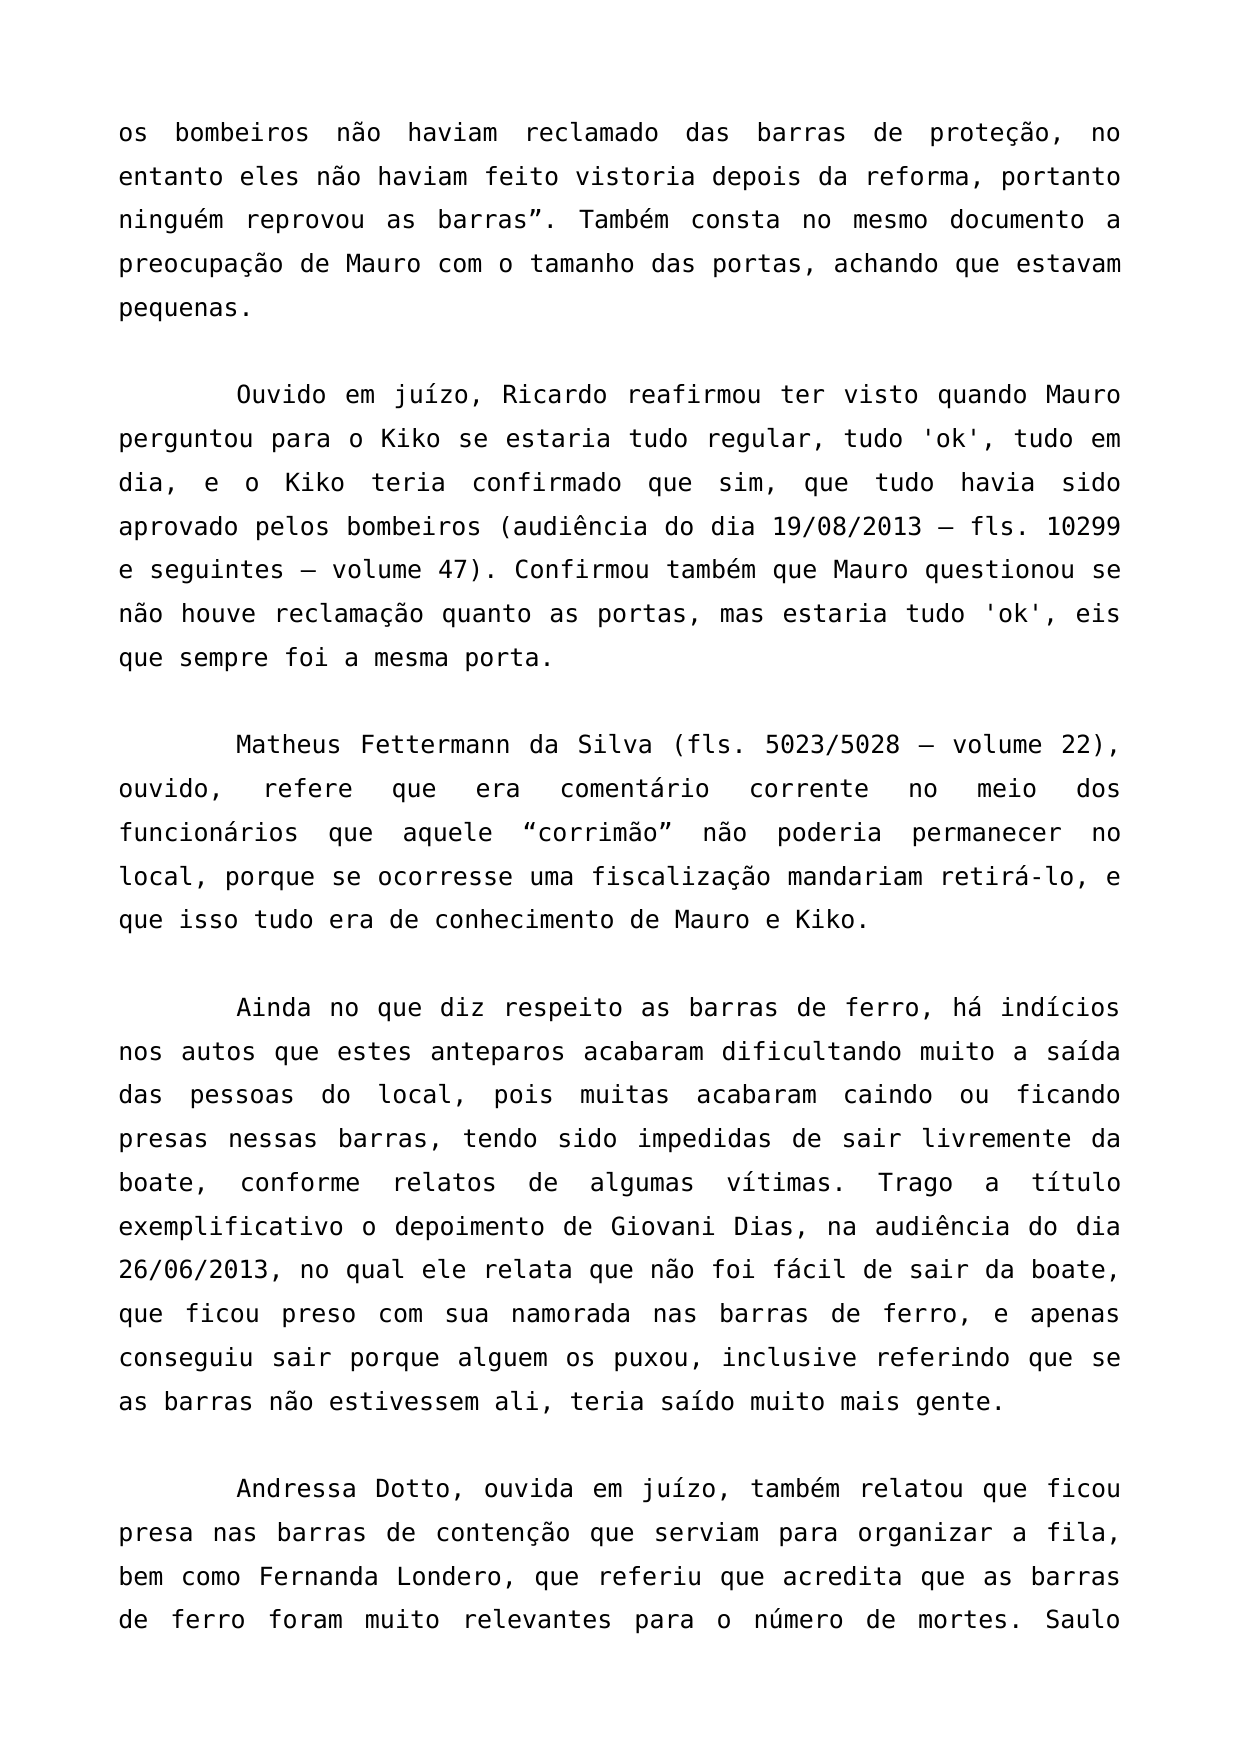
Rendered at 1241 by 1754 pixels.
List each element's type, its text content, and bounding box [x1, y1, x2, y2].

text os bombeiros não haviam reclamado das barras de proteção, no entanto eles não haviam feito vistoria depois da reforma, portanto ninguém reprovou as barras”. Também consta no mesmo documento a preocupação de Mauro com o tamanho das portas, achando que estavam pequenas. [118, 118, 1122, 322]
text Andressa Dotto, ouvida em juízo, também relatou que ficou presa nas barras de contenção que serviam para organizar a fila, bem como Fernanda Londero, que referiu que acredita que as barras de ferro foram muito relevantes para o número de mortes. Saulo [118, 1474, 1122, 1635]
text Ouvido em juízo, Ricardo reafirmou ter visto quando Mauro perguntou para o Kiko se estaria tudo regular, tudo 'ok', tudo em dia, e o Kiko teria confirmado que sim, que tudo havia sido aprovado pelos bombeiros (audiência do dia 19/08/2013 – fls. 10299 e seguintes – volume 47). Confirmou também que Mauro questionou se não houve reclamação quanto as portas, mas estaria tudo 'ok', eis que sempre foi a mesma porta. [118, 381, 1122, 672]
text Matheus Fettermann da Silva (fls. 5023/5028 – volume 22), ouvido, refere que era comentário corrente no meio dos funcionários que aquele “corrimão” não poderia permanecer no local, porque se ocorresse uma fiscalização mandariam retirá-lo, e que isso tudo era de conhecimento de Mauro e Kiko. [118, 731, 1122, 935]
text Ainda no que diz respeito as barras de ferro, há indícios nos autos que estes anteparos acabaram dificultando muito a saída das pessoas do local, pois muitas acabaram caindo ou ficando presas nessas barras, tendo sido impedidas de sair livremente da boate, conforme relatos de algumas vítimas. Trago a título exemplificativo o depoimento de Giovani Dias, na audiência do dia 26/06/2013, no qual ele relata que não foi fácil de sair da boate, que ficou preso com sua namorada nas barras de ferro, e apenas conseguiu sair porque alguem os puxou, inclusive referindo que se as barras não estivessem ali, teria saído muito mais gente. [118, 993, 1122, 1416]
